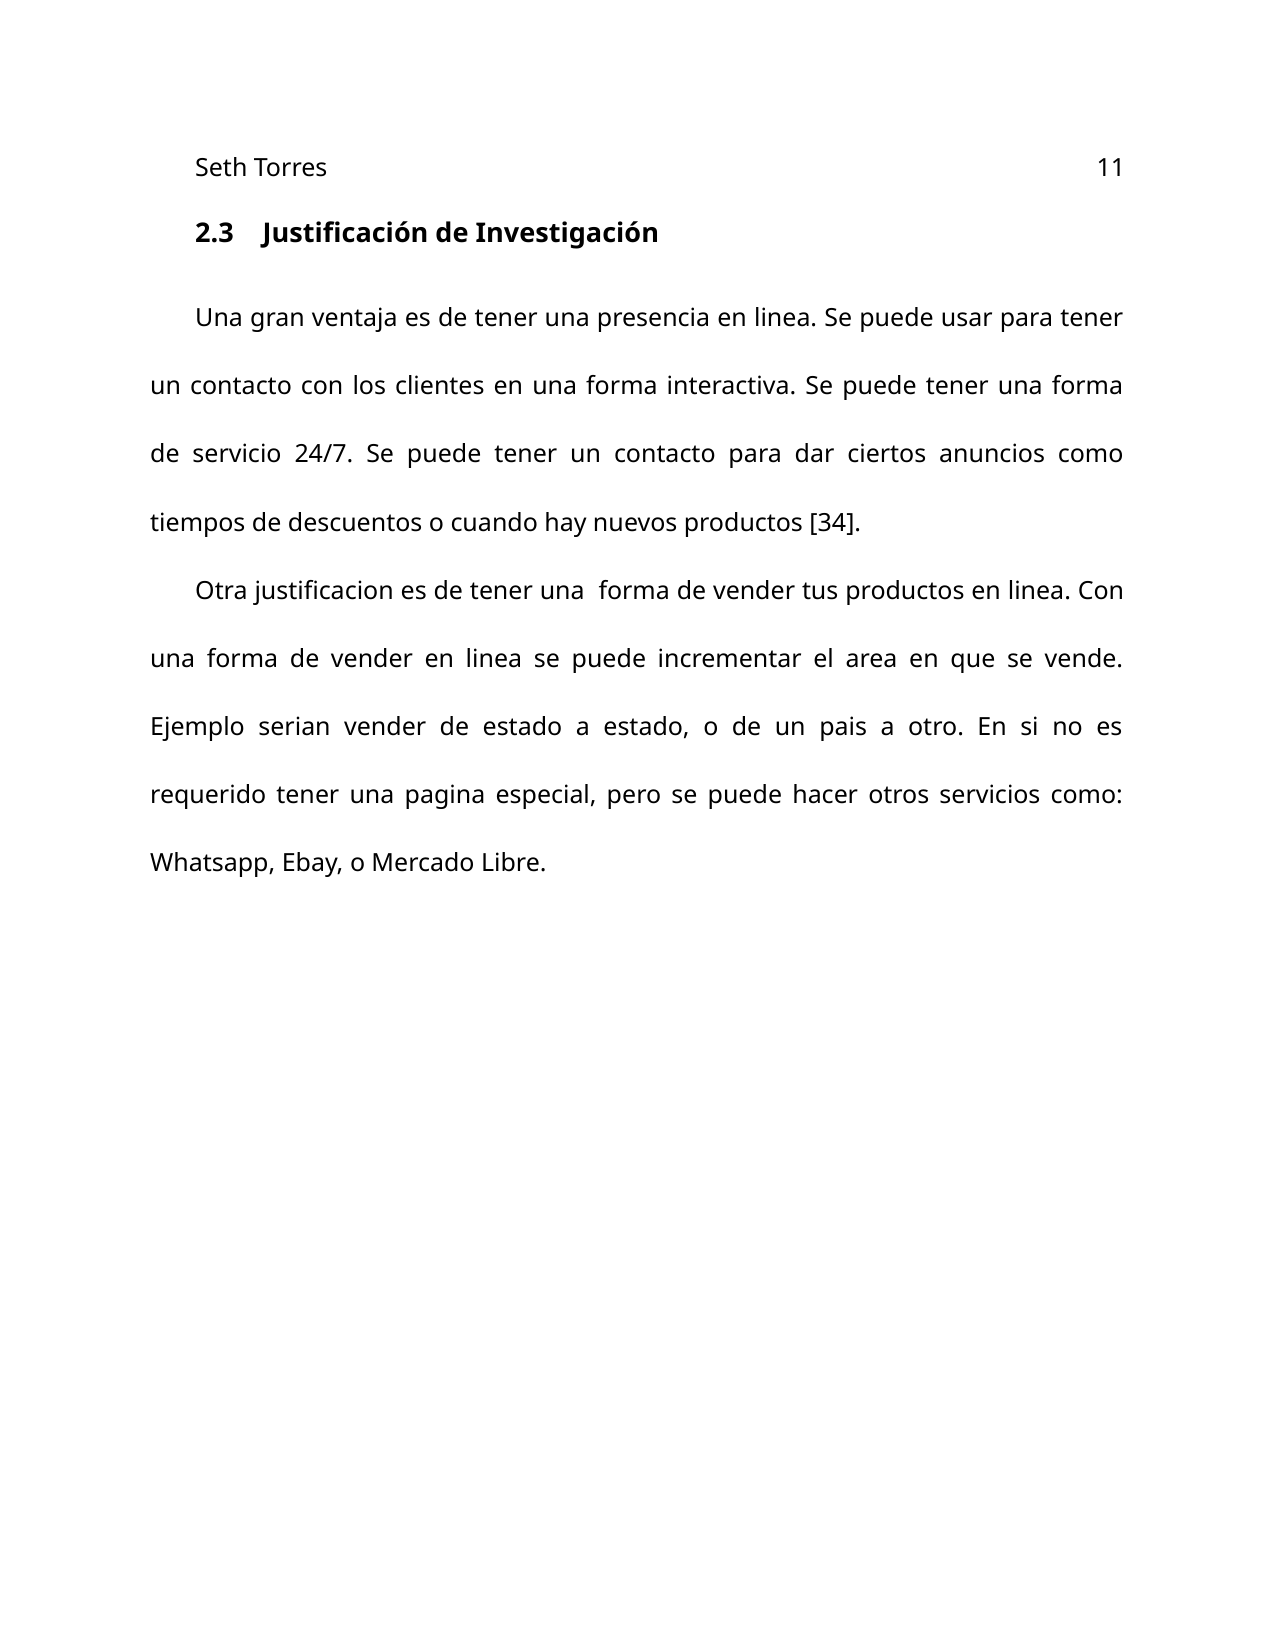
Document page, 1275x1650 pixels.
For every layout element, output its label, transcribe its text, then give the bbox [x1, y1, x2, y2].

text Una gran ventaja es de tener una presencia en linea. Se puede usar para tener un contacto con los clientes en una forma interactiva. Se puede tener una forma de servicio 24/7. Se puede tener un contacto para dar ciertos anuncios como tiempos de descuentos o cuando hay nuevos productos [34]. [150, 300, 1125, 538]
subtitle Justificación de Investigación [150, 213, 1125, 250]
text Otra justificacion es de tener una forma de vender tus productos en linea. Con una forma de vender en linea se puede incrementar el area en que se vende. Ejemplo serian vender de estado a estado, o de un pais a otro. En si no es requerido tener una pagina especial, pero se puede hacer otros servicios como: Whatsapp, Ebay, o Mercado Libre. [150, 572, 1125, 879]
